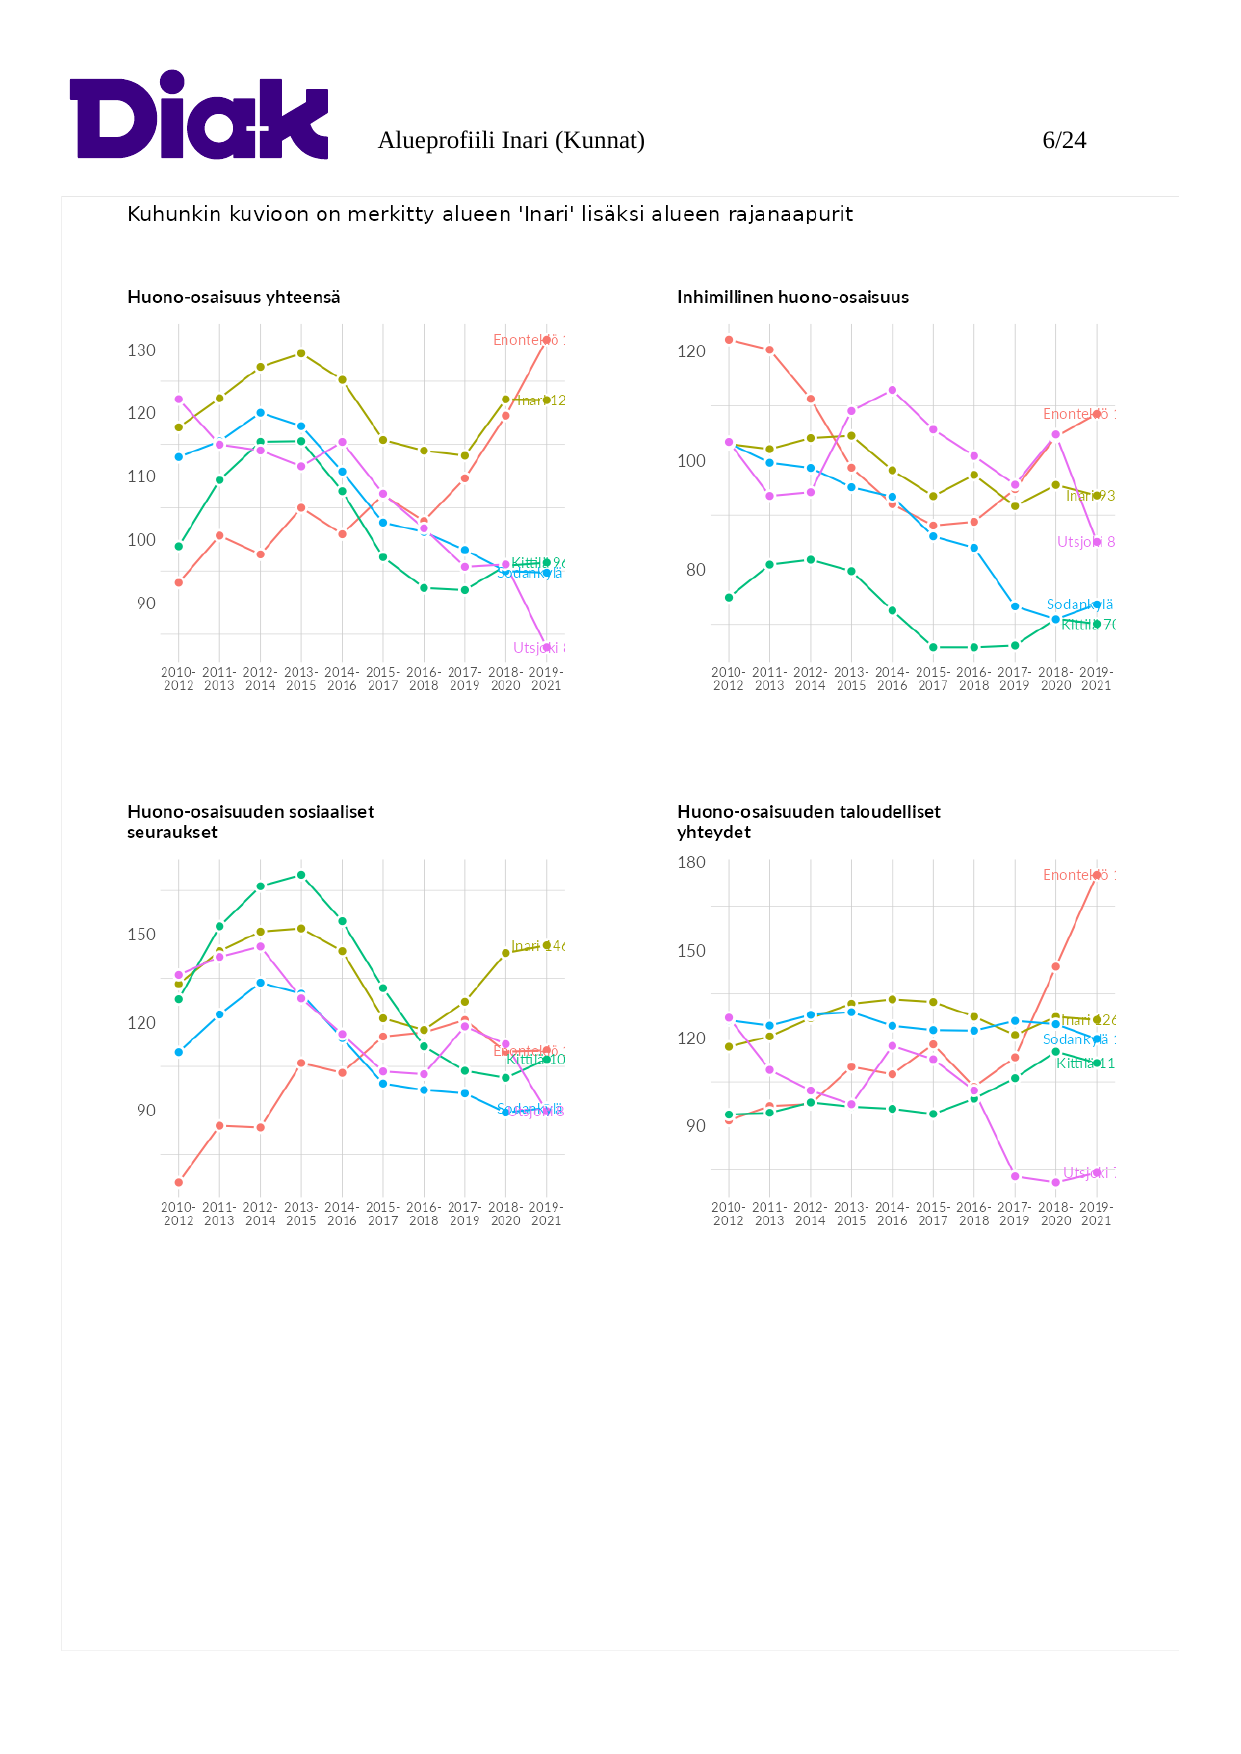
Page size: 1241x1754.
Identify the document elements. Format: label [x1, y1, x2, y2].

picture [61, 196, 1179, 1651]
